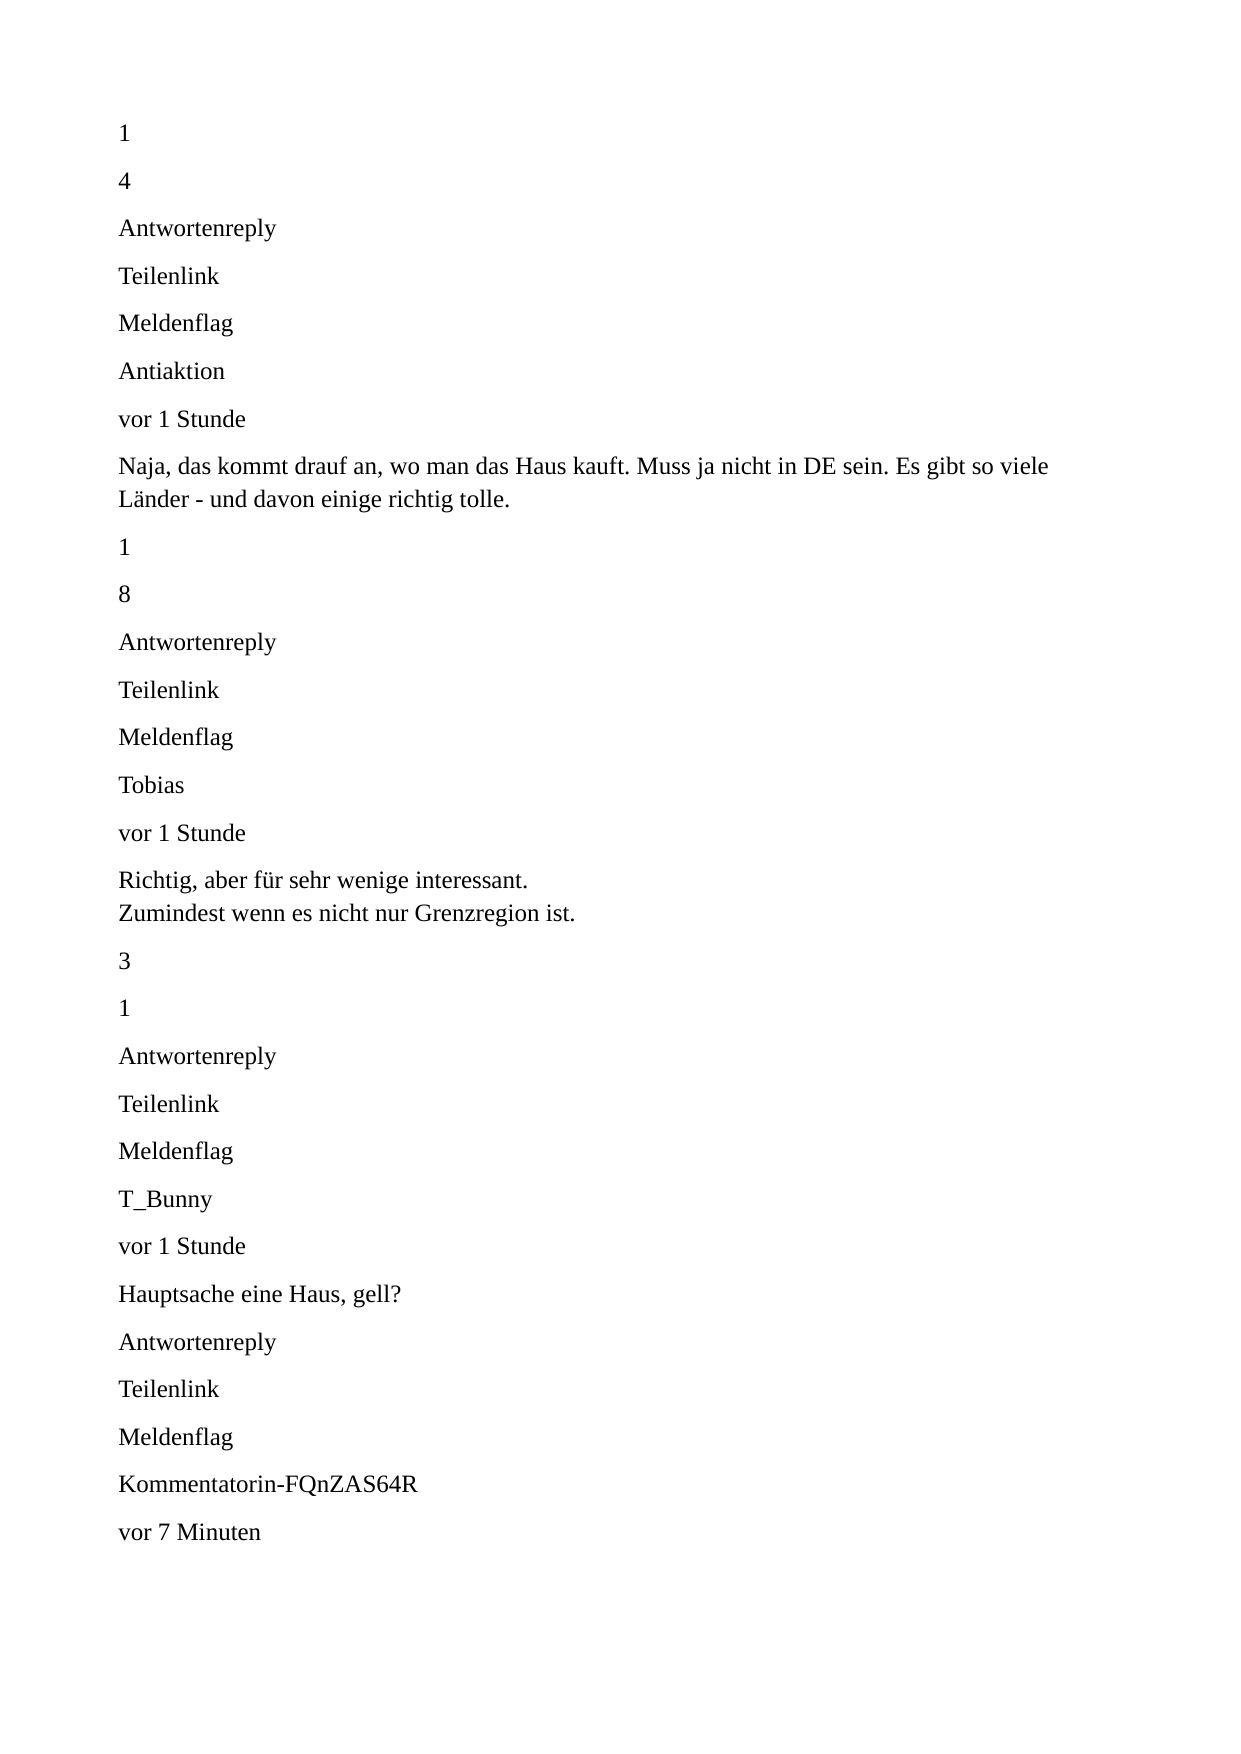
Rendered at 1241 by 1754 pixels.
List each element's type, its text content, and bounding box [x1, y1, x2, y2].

text T_Bunny [118, 1184, 1122, 1213]
text Richtig, aber für sehr wenige interessant. Zumindest wenn es nicht nur Grenzregion ist. [118, 865, 1122, 927]
text Antwortenreply [118, 627, 1122, 656]
text Meldenflag [118, 722, 1122, 751]
text vor 1 Stunde [118, 1231, 1122, 1260]
text Antwortenreply [118, 213, 1122, 242]
text Antwortenreply [118, 1327, 1122, 1355]
text Antwortenreply [118, 1041, 1122, 1070]
text 1 [118, 993, 1122, 1022]
text vor 1 Stunde [118, 404, 1122, 432]
text Meldenflag [118, 1422, 1122, 1451]
text vor 1 Stunde [118, 818, 1122, 846]
text Teilenlink [118, 1089, 1122, 1117]
text Teilenlink [118, 1374, 1122, 1403]
text Tobias [118, 770, 1122, 799]
text 3 [118, 946, 1122, 974]
text Meldenflag [118, 1136, 1122, 1165]
text Naja, das kommt drauf an, wo man das Haus kauft. Muss ja nicht in DE sein. Es gibt so viele Länder - und davon einige richtig tolle. [118, 451, 1122, 513]
text 1 [118, 118, 1122, 147]
text 4 [118, 166, 1122, 194]
text Meldenflag [118, 308, 1122, 337]
text Kommentatorin-FQnZAS64R [118, 1469, 1122, 1498]
text 1 [118, 532, 1122, 561]
text 8 [118, 579, 1122, 608]
text vor 7 Minuten [118, 1517, 1122, 1546]
text Teilenlink [118, 261, 1122, 290]
text Teilenlink [118, 675, 1122, 703]
text Hauptsache eine Haus, gell? [118, 1279, 1122, 1308]
text Antiaktion [118, 356, 1122, 385]
